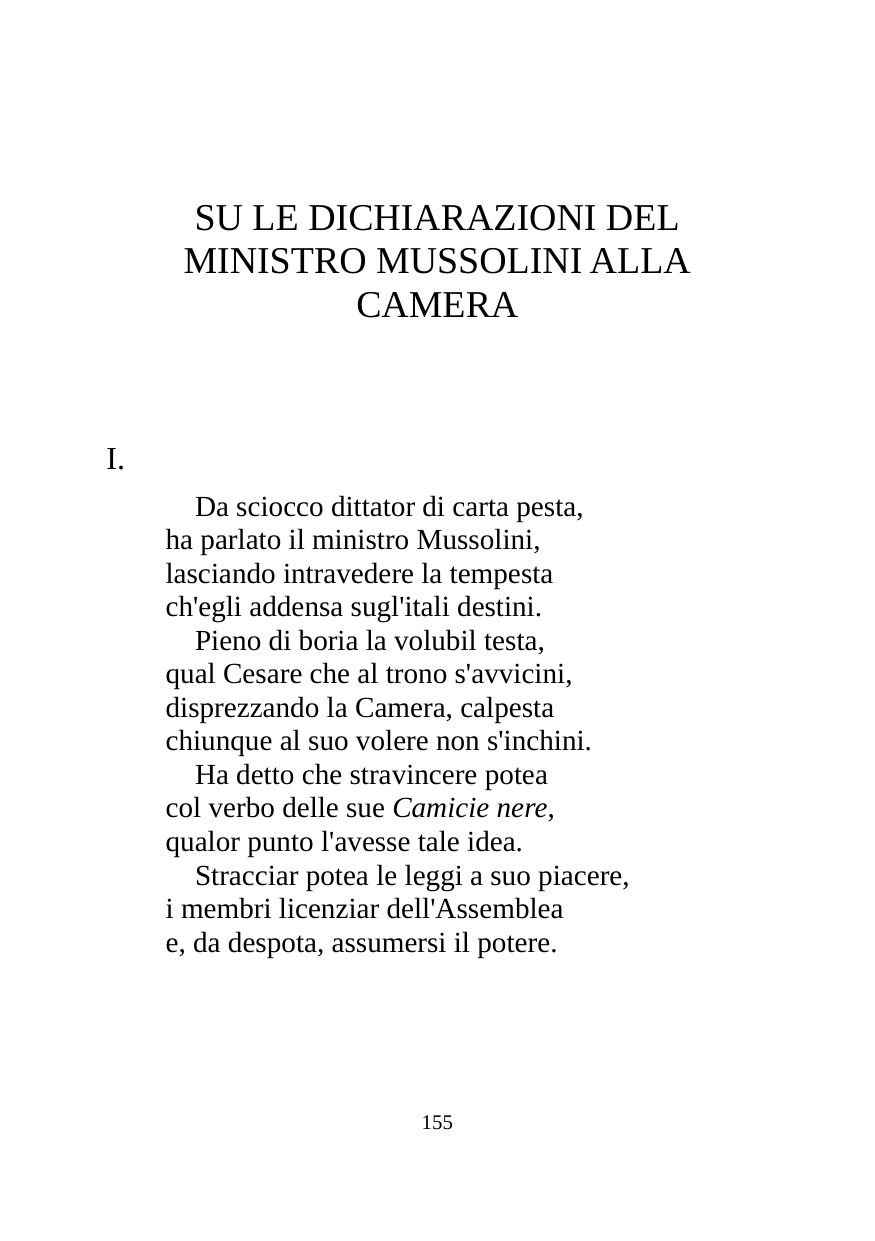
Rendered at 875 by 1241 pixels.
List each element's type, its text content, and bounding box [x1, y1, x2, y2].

subtitle I. [106, 439, 768, 476]
text Ha detto che stravincere potea col verbo delle sue Camicie nere, qualor punto l'avesse tale idea. [165, 757, 768, 858]
subtitle SU LE DICHIARAZIONI DEL MINISTRO MUSSOLINI ALLA CAMERA [106, 195, 768, 326]
text Da sciocco dittator di carta pesta, ha parlato il ministro Mussolini, lasciando intravedere la tempesta ch'egli addensa sugl'itali destini. [165, 489, 768, 623]
text Stracciar potea le leggi a suo piacere, i membri licenziar dell'Assemblea e, da despota, assumersi il potere. [165, 858, 768, 958]
text Pieno di boria la volubil testa, qual Cesare che al trono s'avvicini, disprezzando la Camera, calpesta chiunque al suo volere non s'inchini. [165, 623, 768, 757]
